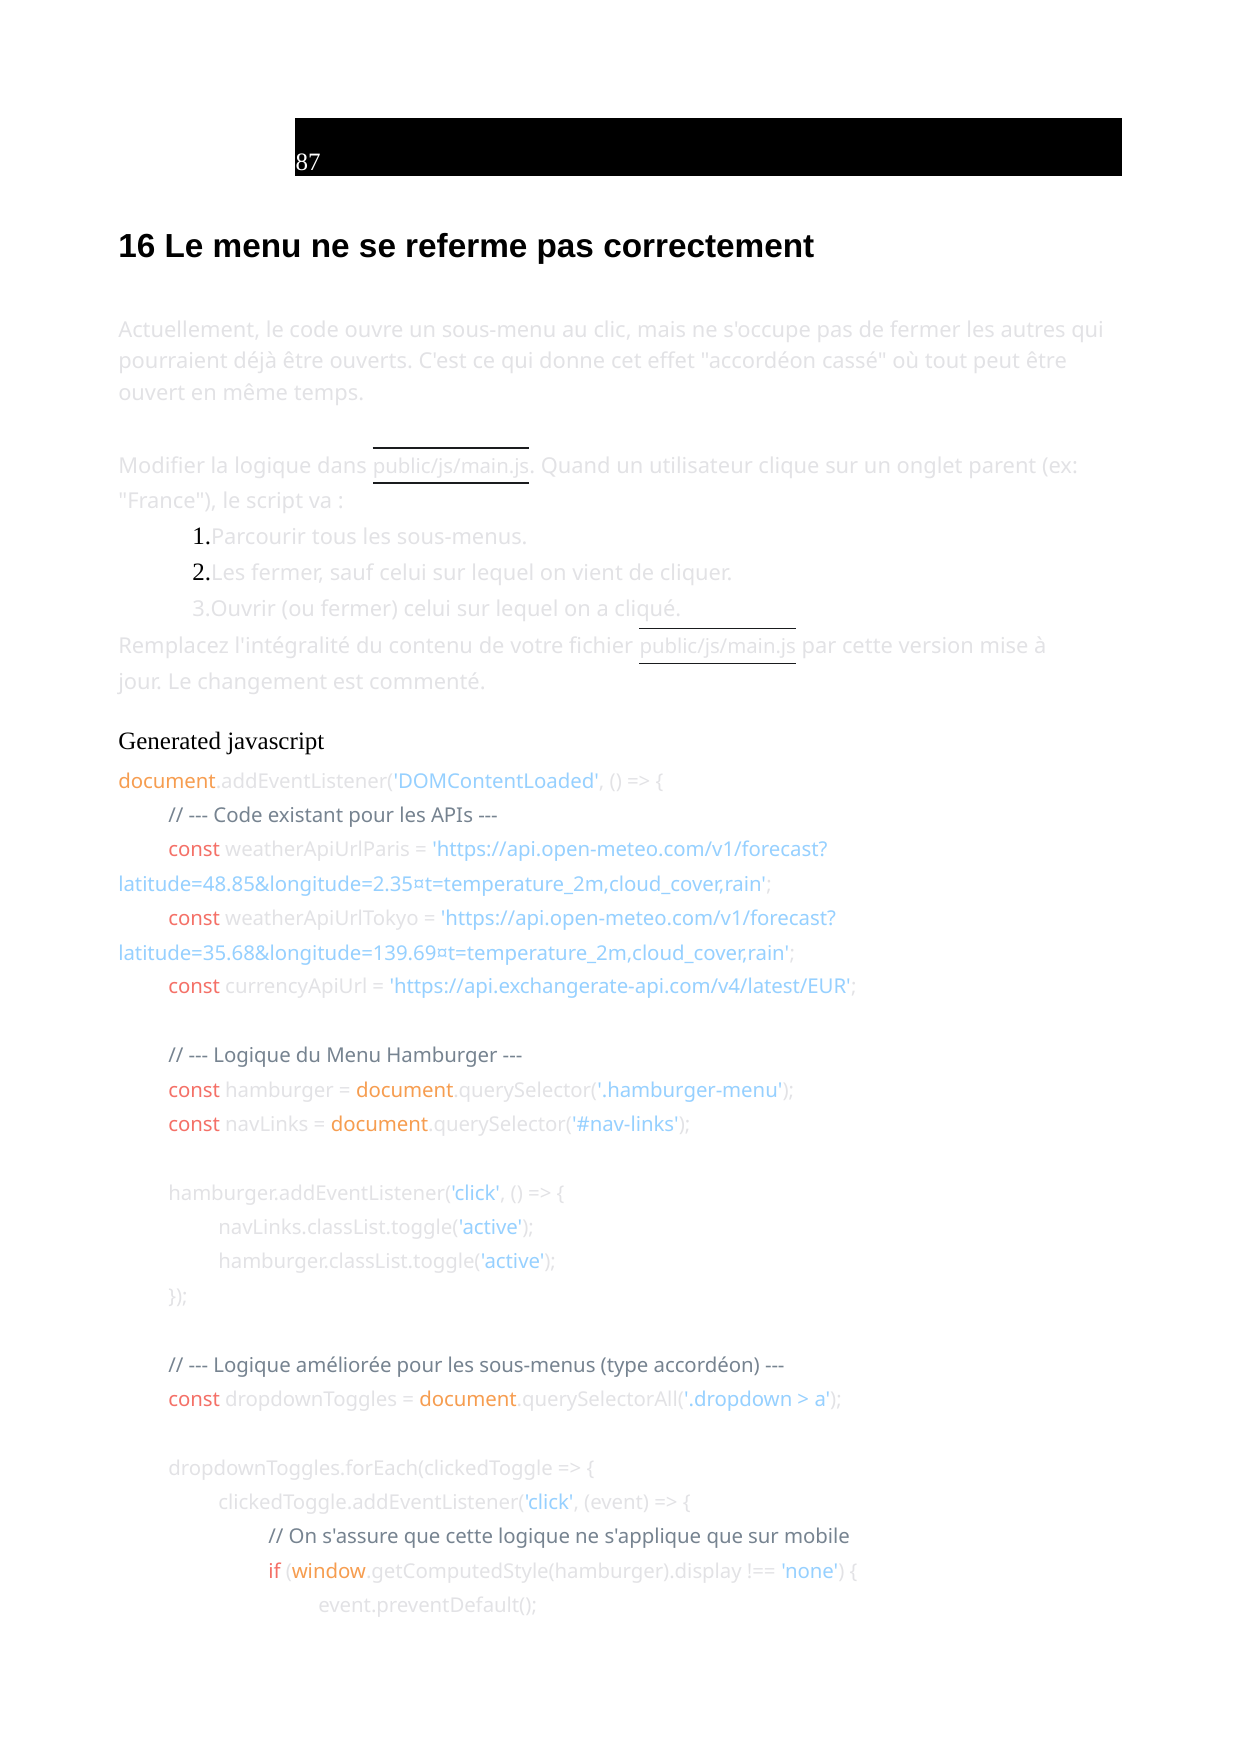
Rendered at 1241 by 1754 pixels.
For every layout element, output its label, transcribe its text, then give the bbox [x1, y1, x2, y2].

text hamburger.classList.toggle('active'); [118, 1241, 1122, 1275]
text // --- Logique améliorée pour les sous-menus (type accordéon) --- [118, 1344, 1122, 1378]
text const hamburger = document.querySelector('.hamburger-menu'); [118, 1069, 1122, 1103]
list Ouvrir (ou fermer) celui sur lequel on a cliqué. [118, 592, 1122, 623]
text }); [118, 1275, 1122, 1309]
list Parcourir tous les sous-menus. [118, 520, 1122, 551]
text const weatherApiUrlTokyo = 'https://api.open-meteo.com/v1/forecast?latitude=35.68&longitude=139.69¤t=temperature_2m,cloud_cover,rain'; [118, 897, 1122, 966]
text Remplacez l'intégralité du contenu de votre fichier public/js/main.js par cette version mise à jour. Le changement est commenté. [118, 628, 1122, 696]
text Actuellement, le code ouvre un sous-menu au clic, mais ne s'occupe pas de fermer les autres qui pourraient déjà être ouverts. C'est ce qui donne cet effet "accordéon cassé" où tout peut être ouvert en même temps. [118, 313, 1122, 407]
subtitle 16 Le menu ne se referme pas correctement [118, 226, 1122, 264]
text document.addEventListener('DOMContentLoaded', () => { [118, 759, 1122, 794]
text const dropdownToggles = document.querySelectorAll('.dropdown > a'); [118, 1378, 1122, 1413]
text hamburger.addEventListener('click', () => { [118, 1172, 1122, 1206]
text const currencyApiUrl = 'https://api.exchangerate-api.com/v4/latest/EUR'; [118, 966, 1122, 1000]
text dropdownToggles.forEach(clickedToggle => { [118, 1447, 1122, 1481]
text // On s'assure que cette logique ne s'applique que sur mobile [118, 1516, 1122, 1550]
list Les fermer, sauf celui sur lequel on vient de cliquer. [118, 556, 1122, 587]
text navLinks.classList.toggle('active'); [118, 1206, 1122, 1241]
text const weatherApiUrlParis = 'https://api.open-meteo.com/v1/forecast?latitude=48.85&longitude=2.35¤t=temperature_2m,cloud_cover,rain'; [118, 828, 1122, 897]
text if (window.getComputedStyle(hamburger).display !== 'none') { [118, 1550, 1122, 1584]
text event.preventDefault(); [118, 1584, 1122, 1619]
text Modifier la logique dans public/js/main.js. Quand un utilisateur clique sur un onglet parent (ex: "France"), le script va : [118, 447, 1122, 515]
text const navLinks = document.querySelector('#nav-links'); [118, 1103, 1122, 1138]
text clickedToggle.addEventListener('click', (event) => { [118, 1481, 1122, 1516]
text // --- Logique du Menu Hamburger --- [118, 1034, 1122, 1069]
text // --- Code existant pour les APIs --- [118, 794, 1122, 828]
text Generated javascript [118, 724, 1122, 755]
